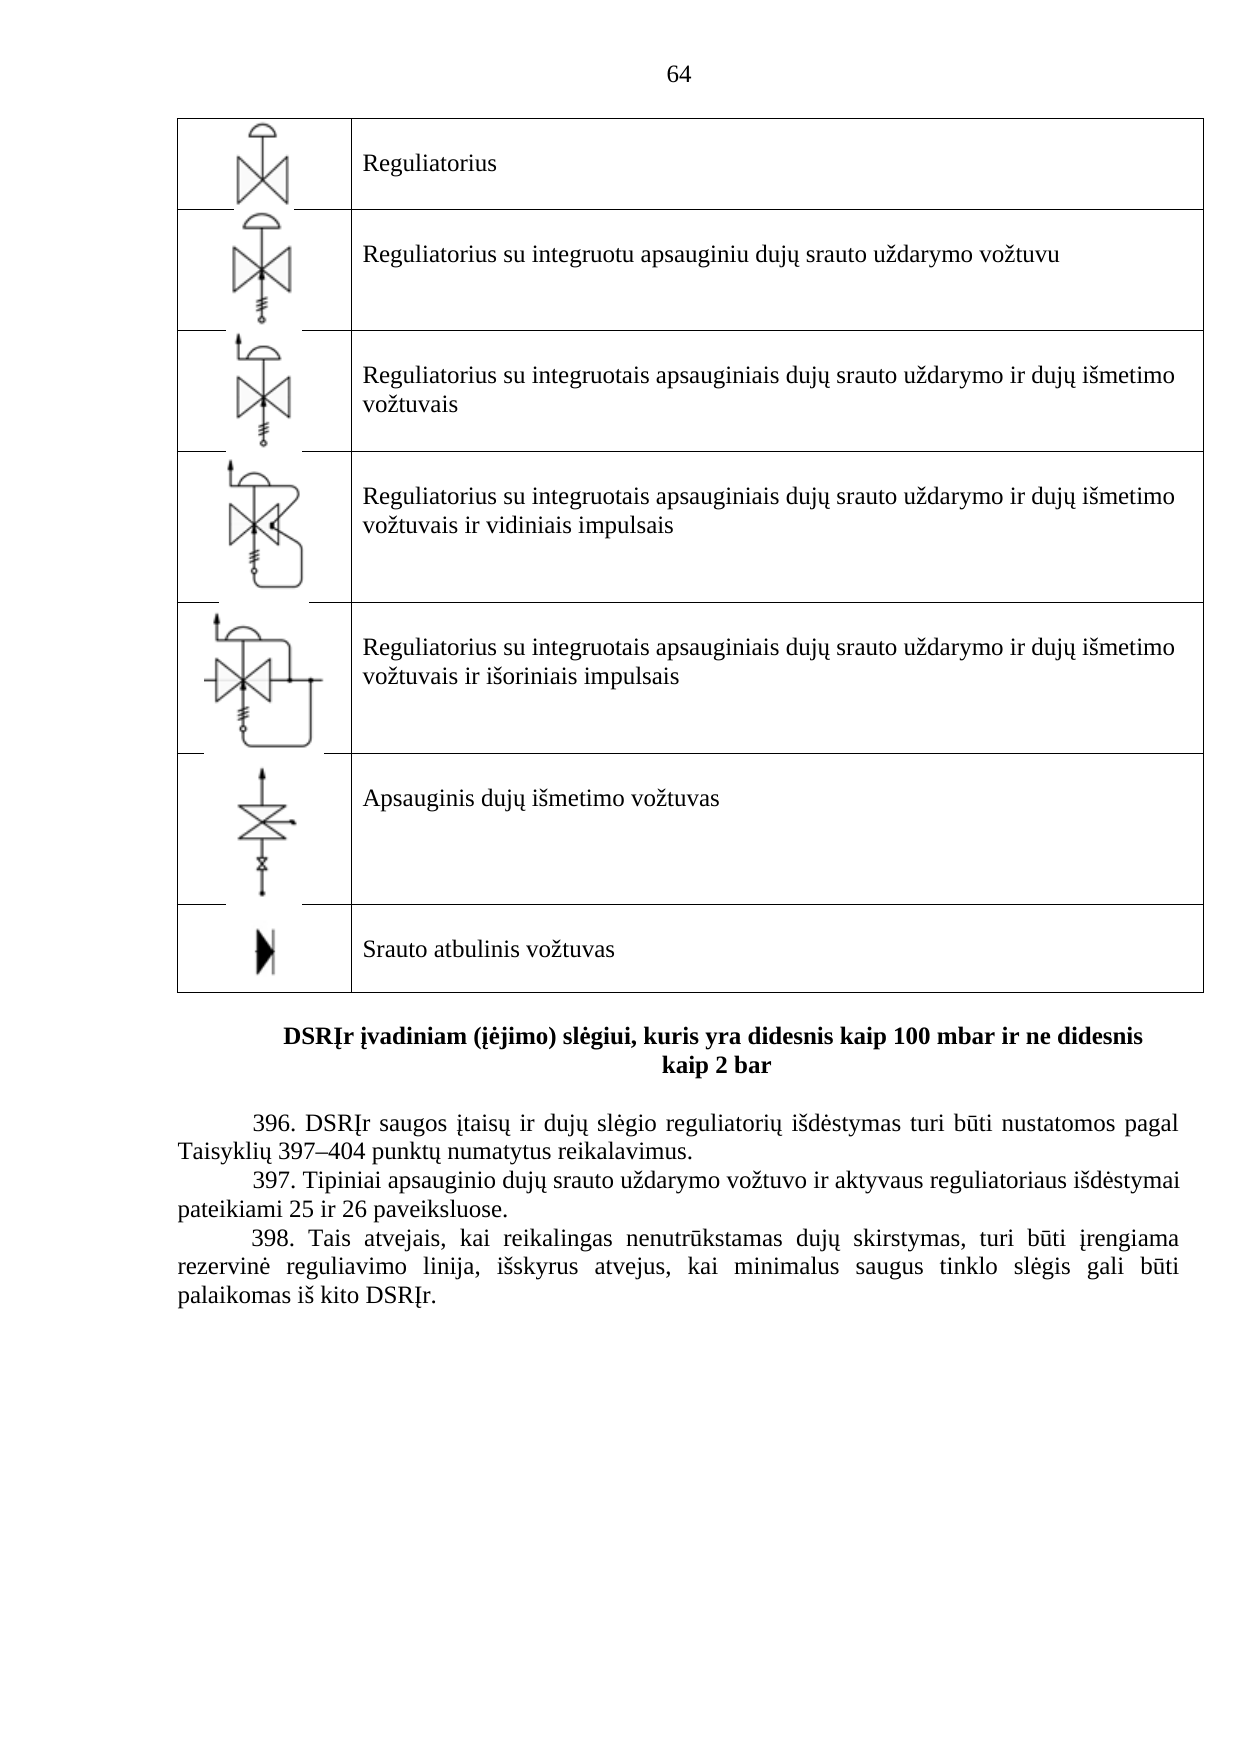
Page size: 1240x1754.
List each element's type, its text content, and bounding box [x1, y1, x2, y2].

table_cell [178, 754, 226, 904]
table_cell Reguliatorius su integruotais apsauginiais dujų srauto uždarymo ir dujų išmetimo vožtuvais ir išoriniais impulsais [352, 603, 1203, 753]
table_cell Reguliatorius [352, 119, 1203, 209]
table_cell [294, 119, 351, 209]
table_cell [178, 905, 351, 992]
table_cell Reguliatorius su integruotais apsauginiais dujų srauto uždarymo ir dujų išmetimo vožtuvais ir vidiniais impulsais [352, 452, 1203, 602]
table_cell [302, 754, 351, 904]
table_cell Srauto atbulinis vožtuvas [352, 905, 1203, 992]
text kaip 2 bar [177, 1050, 1181, 1079]
text 398. Tais atvejais, kai reikalingas nenutrūkstamas dujų skirstymas, turi būti įrengiama rezervinė reguliavimo linija, išskyrus atvejus, kai minimalus saugus tinklo slėgis gali būti palaikomas iš kito DSRĮr. [177, 1223, 1181, 1309]
table_cell [178, 331, 226, 451]
table_cell Reguliatorius su integruotais apsauginiais dujų srauto uždarymo ir dujų išmetimo vožtuvais [352, 331, 1203, 451]
text DSRĮr įvadiniam (įėjimo) slėgiui, kuris yra didesnis kaip 100 mbar ir ne didesnis [177, 1021, 1181, 1050]
text 396. DSRĮr saugos įtaisų ir dujų slėgio reguliatorių išdėstymas turi būti nustatomos pagal Taisyklių 397–404 punktų numatytus reikalavimus. [177, 1108, 1181, 1165]
table_cell [178, 452, 219, 602]
text 397. Tipiniai apsauginio dujų srauto uždarymo vožtuvo ir aktyvaus reguliatoriaus išdėstymai pateikiami 25 ir 26 paveiksluose. [177, 1165, 1181, 1223]
table_cell [178, 603, 204, 753]
table_cell [178, 210, 226, 330]
table_cell [302, 210, 351, 330]
table_cell Reguliatorius su integruotu apsauginiu dujų srauto uždarymo vožtuvu [352, 210, 1203, 330]
table_cell [302, 331, 351, 451]
table_cell [324, 603, 351, 753]
table_cell [178, 119, 234, 209]
table_cell Apsauginis dujų išmetimo vožtuvas [352, 754, 1203, 904]
table_cell [309, 452, 351, 602]
